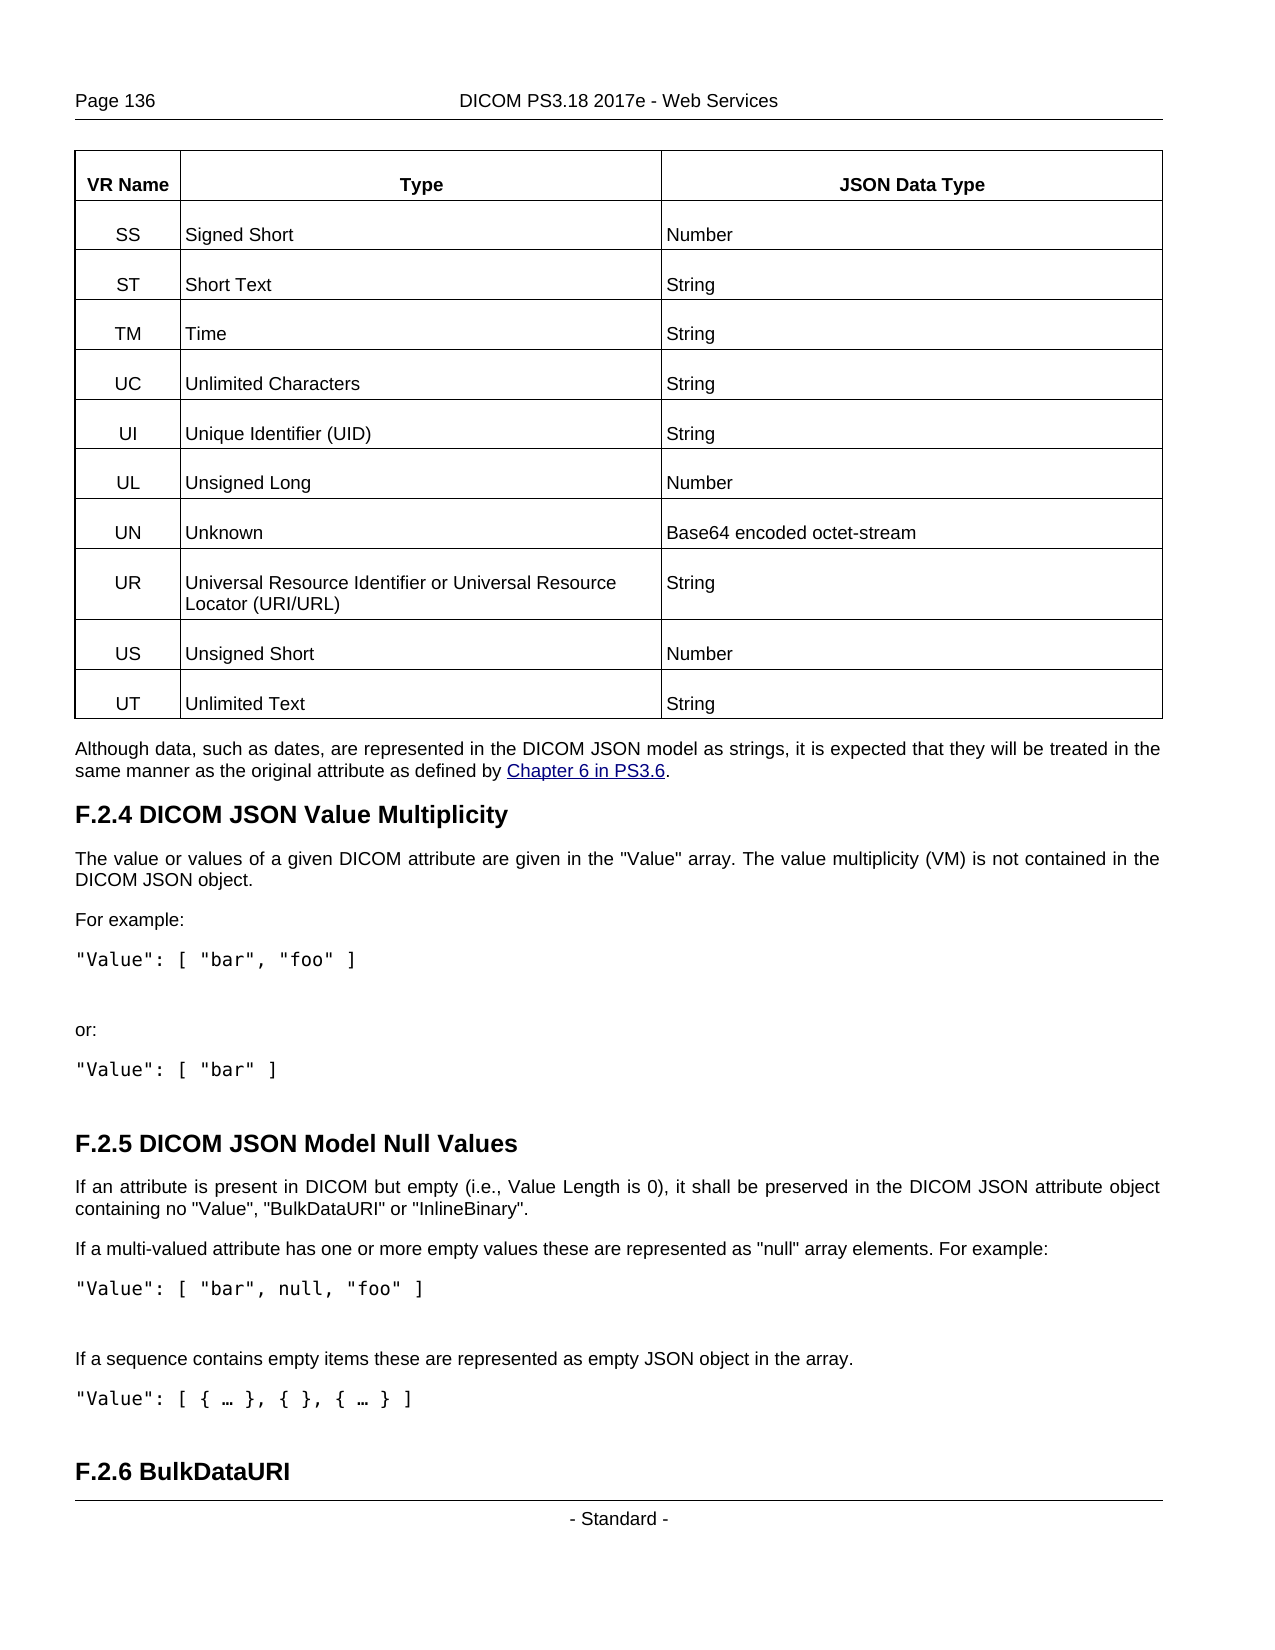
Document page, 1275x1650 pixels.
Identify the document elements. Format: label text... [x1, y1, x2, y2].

text "Value": [ { … }, { }, { … } ] [75, 1388, 1162, 1438]
table_header JSON Data Type [662, 151, 1162, 200]
table_cell UI [76, 400, 180, 448]
text F.2.4 DICOM JSON Value Multiplicity [75, 800, 1162, 828]
table_cell Unknown [181, 499, 661, 547]
text If a sequence contains empty items these are represented as empty JSON object in the array. [75, 1348, 1162, 1369]
text If a multi-valued attribute has one or more empty values these are represented as "null" array elements. For example: [75, 1238, 1162, 1259]
table_cell Short Text [181, 250, 661, 299]
table_cell String [662, 350, 1162, 398]
table_cell US [76, 620, 180, 668]
table_cell Base64 encoded octet-stream [662, 499, 1162, 547]
table_cell UT [76, 670, 180, 718]
text F.2.5 DICOM JSON Model Null Values [75, 1128, 1162, 1157]
table_cell String [662, 400, 1162, 448]
table_cell String [662, 549, 1162, 619]
table_cell Number [662, 449, 1162, 498]
text F.2.6 BulkDataURI [75, 1457, 1162, 1486]
table_cell Signed Short [181, 201, 661, 249]
table_cell Unsigned Long [181, 449, 661, 498]
table_cell Unique Identifier (UID) [181, 400, 661, 448]
table_cell Number [662, 201, 1162, 249]
text Although data, such as dates, are represented in the DICOM JSON model as strings, it is expected that they will be treated in the same manner as the original attribute as defined by Chapter 6 in PS3.6. [75, 738, 1162, 781]
table_header Type [181, 151, 661, 200]
table_cell Unlimited Characters [181, 350, 661, 398]
text The value or values of a given DICOM attribute are given in the "Value" array. The value multiplicity (VM) is not contained in the DICOM JSON object. [75, 847, 1162, 890]
text "Value": [ "bar", "foo" ] [75, 949, 1162, 1000]
table_cell String [662, 670, 1162, 718]
table_cell Unsigned Short [181, 620, 661, 668]
table_cell Universal Resource Identifier or Universal Resource Locator (URI/URL) [181, 549, 661, 619]
table_cell UL [76, 449, 180, 498]
text If an attribute is present in DICOM but empty (i.e., Value Length is 0), it shall be preserved in the DICOM JSON attribute object containing no "Value", "BulkDataURI" or "InlineBinary". [75, 1176, 1162, 1219]
table_cell UC [76, 350, 180, 398]
table_cell Number [662, 620, 1162, 668]
table_cell Time [181, 300, 661, 349]
table_header VR Name [76, 151, 180, 200]
text "Value": [ "bar" ] [75, 1059, 1162, 1110]
table_cell UR [76, 549, 180, 619]
table_cell ST [76, 250, 180, 299]
text For example: [75, 909, 1162, 931]
text or: [75, 1019, 1162, 1040]
text "Value": [ "bar", null, "foo" ] [75, 1278, 1162, 1329]
table_cell UN [76, 499, 180, 547]
table_cell String [662, 250, 1162, 299]
table_cell Unlimited Text [181, 670, 661, 718]
table_cell String [662, 300, 1162, 349]
table_cell SS [76, 201, 180, 249]
table_cell TM [76, 300, 180, 349]
